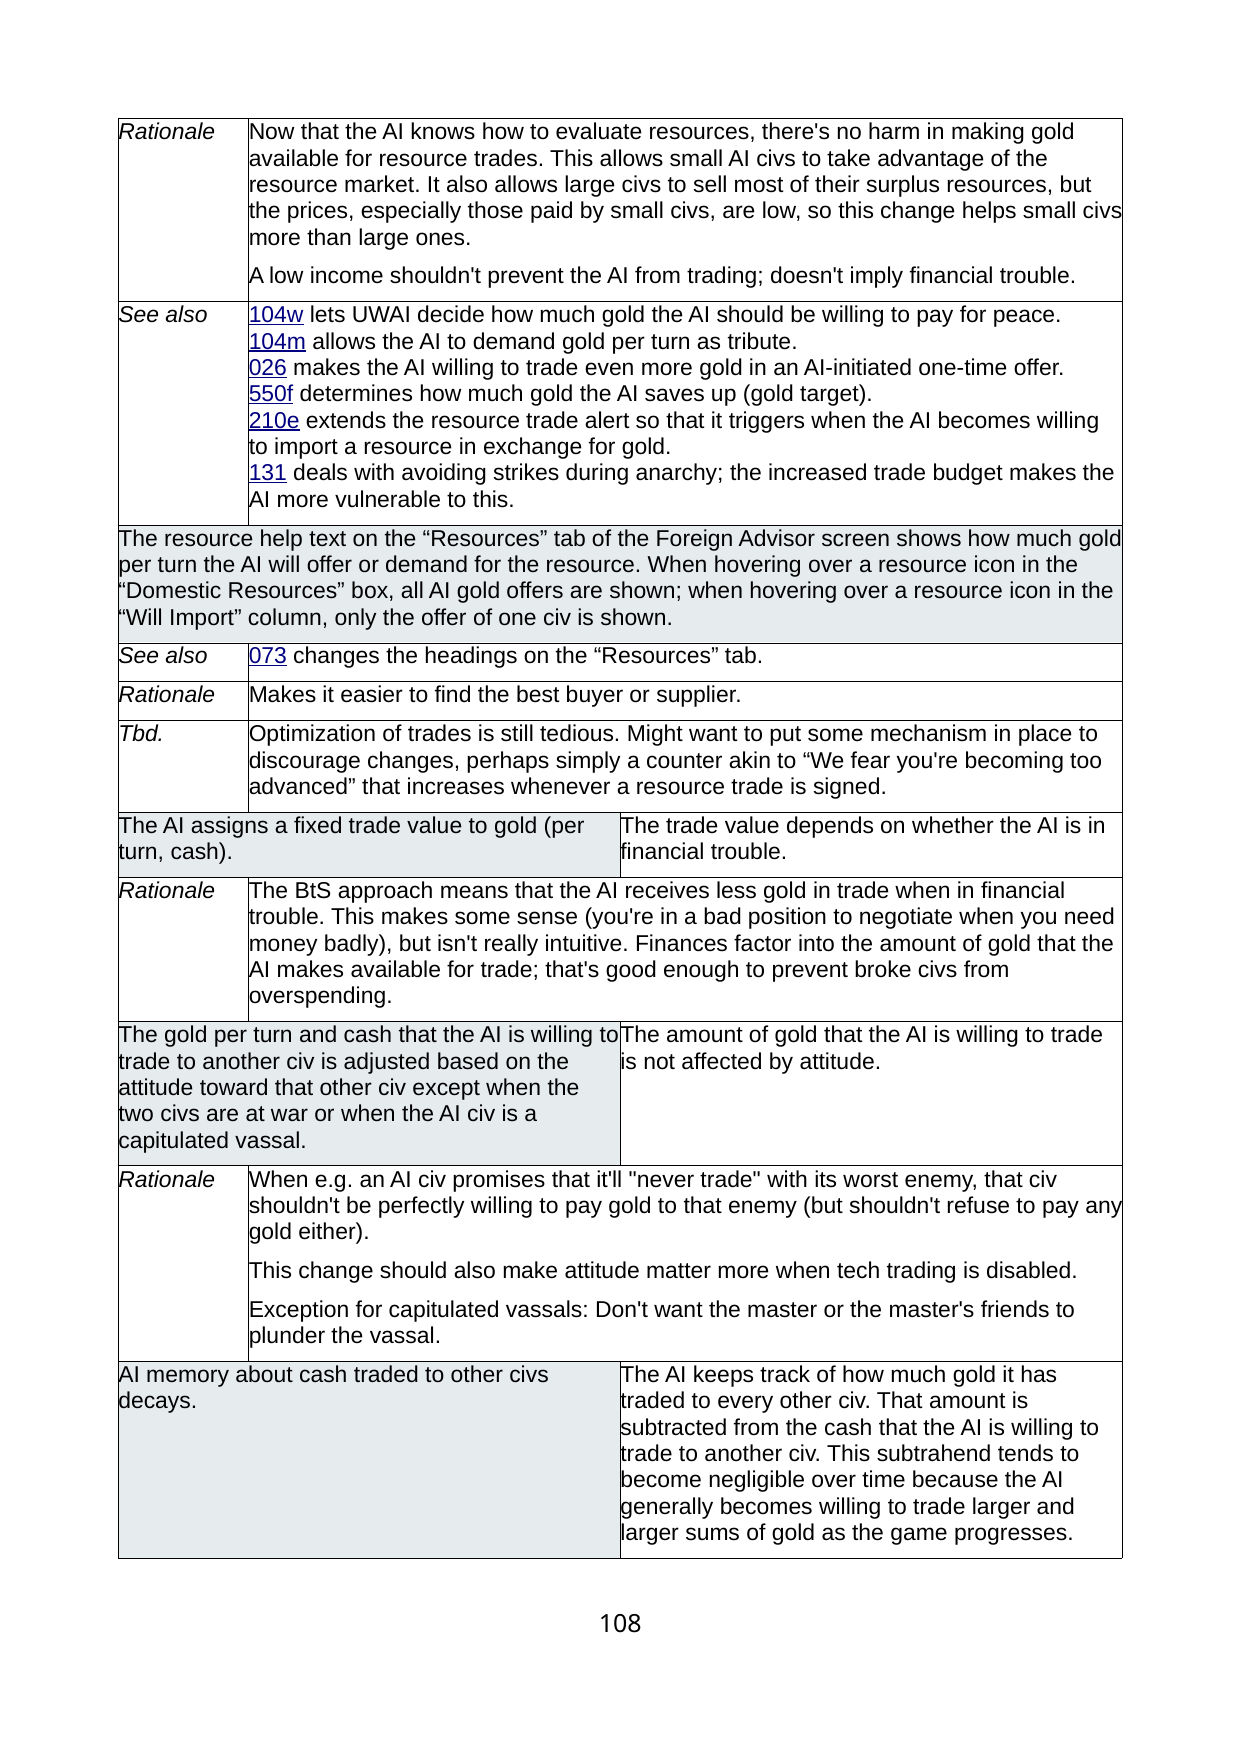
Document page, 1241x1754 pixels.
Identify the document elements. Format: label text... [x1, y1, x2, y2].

table_cell Rationale [119, 119, 248, 301]
table_cell Tbd. [119, 721, 248, 812]
table_cell See also [119, 302, 248, 524]
table_cell Makes it easier to find the best buyer or supplier. [249, 682, 1122, 720]
table_cell The BtS approach means that the AI receives less gold in trade when in financial trouble. This makes some sense (you're in a bad position to negotiate when you need money badly), but isn't really intuitive. Finances factor into the amount of gold that the AI makes available for trade; that's good enough to prevent broke civs from overspending. [249, 878, 1122, 1021]
table_cell Now that the AI knows how to evaluate resources, there's no harm in making gold available for resource trades. This allows small AI civs to take advantage of the resource market. It also allows large civs to sell most of their surplus resources, but the prices, especially those paid by small civs, are low, so this change helps small civs more than large ones. A low income shouldn't prevent the AI from trading; doesn't imply financial trouble. [249, 119, 1122, 301]
table_cell 104w lets UWAI decide how much gold the AI should be willing to pay for peace. 104m allows the AI to demand gold per turn as tribute. 026 makes the AI willing to trade even more gold in an AI-initiated one-time offer. 550f determines how much gold the AI saves up (gold target). 210e extends the resource trade alert so that it triggers when the AI becomes willing to import a resource in exchange for gold. 131 deals with avoiding strikes during anarchy; the increased trade budget makes the AI more vulnerable to this. [249, 302, 1122, 524]
table_cell The AI assigns a fixed trade value to gold (per turn, cash). [119, 813, 620, 877]
table_cell AI memory about cash traded to other civs decays. [119, 1362, 620, 1558]
table_cell 073 changes the headings on the “Resources” tab. [249, 644, 1122, 681]
table_cell The gold per turn and cash that the AI is willing to trade to another civ is adjusted based on the attitude toward that other civ except when the two civs are at war or when the AI civ is a capitulated vassal. [119, 1022, 620, 1165]
table_cell Rationale [119, 1166, 248, 1361]
table_cell See also [119, 644, 248, 681]
table_cell Rationale [119, 682, 248, 720]
table_cell The AI keeps track of how much gold it has traded to every other civ. That amount is subtracted from the cash that the AI is willing to trade to another civ. This subtrahend tends to become negligible over time because the AI generally becomes willing to trade larger and larger sums of gold as the game progresses. [621, 1362, 1122, 1558]
table_cell The amount of gold that the AI is willing to trade is not affected by attitude. [621, 1022, 1122, 1165]
table_cell The trade value depends on whether the AI is in financial trouble. [621, 813, 1122, 877]
table_cell Rationale [119, 878, 248, 1021]
table_cell The resource help text on the “Resources” tab of the Foreign Advisor screen shows how much gold per turn the AI will offer or demand for the resource. When hovering over a resource icon in the “Domestic Resources” box, all AI gold offers are shown; when hovering over a resource icon in the “Will Import” column, only the offer of one civ is shown. [119, 526, 1122, 642]
table_cell Optimization of trades is still tedious. Might want to put some mechanism in place to discourage changes, perhaps simply a counter akin to “We fear you're becoming too advanced” that increases whenever a resource trade is signed. [249, 721, 1122, 812]
table_cell When e.g. an AI civ promises that it'll "never trade" with its worst enemy, that civ shouldn't be perfectly willing to pay gold to that enemy (but shouldn't refuse to pay any gold either). This change should also make attitude matter more when tech trading is disabled. Exception for capitulated vassals: Don't want the master or the master's friends to plunder the vassal. [249, 1166, 1122, 1361]
